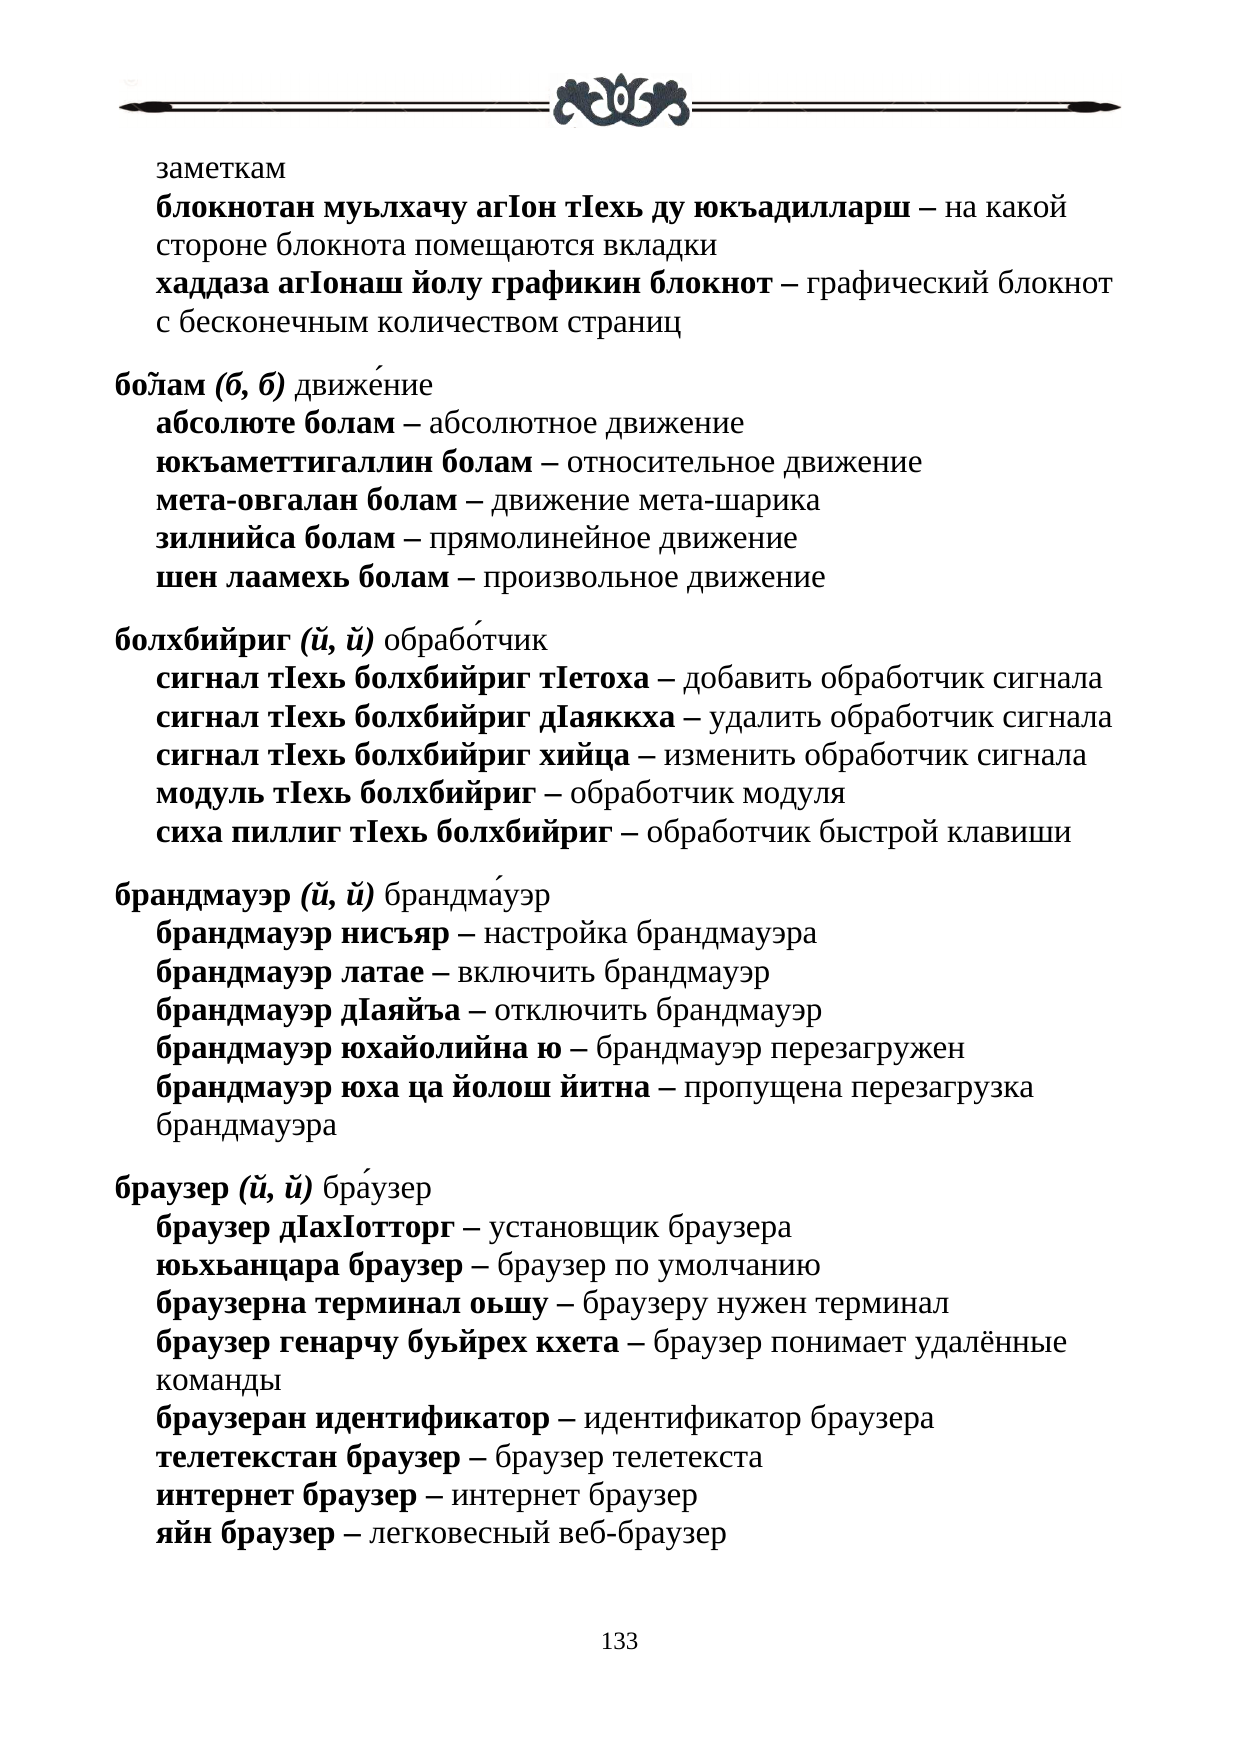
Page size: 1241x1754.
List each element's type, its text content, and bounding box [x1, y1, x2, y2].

text заметкам блокнотан муьлхачу агIон тIехь ду юкъадилларш – на какой стороне блокнота помещаются вкладки хаддаза агIонаш йолу графикин блокнот – графический блокнот с бесконечным количеством страниц [114, 148, 1122, 339]
text брандмауэр (й, й) брандма́уэр брандмауэр нисъяр – настройка брандмауэра брандмауэр латае – включить брандмауэр брандмауэр дIаяйъа – отключить брандмауэр брандмауэр юхайолийна ю – брандмауэр перезагружен брандмауэр юха ца йолош йитна – пропущена перезагрузка брандмауэра [114, 874, 1122, 1143]
text бо̃лам (б, б) движе́ние абсолюте болам – абсолютное движение юкъаметтигаллин болам – относительное движение мета-овгалан болам – движение мета-шарика зилнийса болам – прямолинейное движение шен лаамехь болам – произвольное движение [114, 364, 1122, 594]
text браузер (й, й) бра́узер браузер дIахIотторг – установщик браузера юьхьанцара браузер – браузер по умолчанию браузерна терминал оьшу – браузеру нужен терминал браузер генарчу буьйрех кхета – браузер понимает удалённые команды браузеран идентификатор – идентификатор браузера телетекстан браузер – браузер телетекста интернет браузер – интернет браузер яйн браузер – легковесный веб-браузер [114, 1168, 1122, 1551]
text болхбийриг (й, й) обрабо́тчик сигнал тIехь болхбийриг тIетоха – добавить обработчик сигнала сигнал тIехь болхбийриг дIаяккха – удалить обработчик сигнала сигнал тIехь болхбийриг хийца – изменить обработчик сигнала модуль тIехь болхбийриг – обработчик модуля сиха пиллиг тIехь болхбийриг – обработчик быстрой клавиши [114, 619, 1122, 849]
